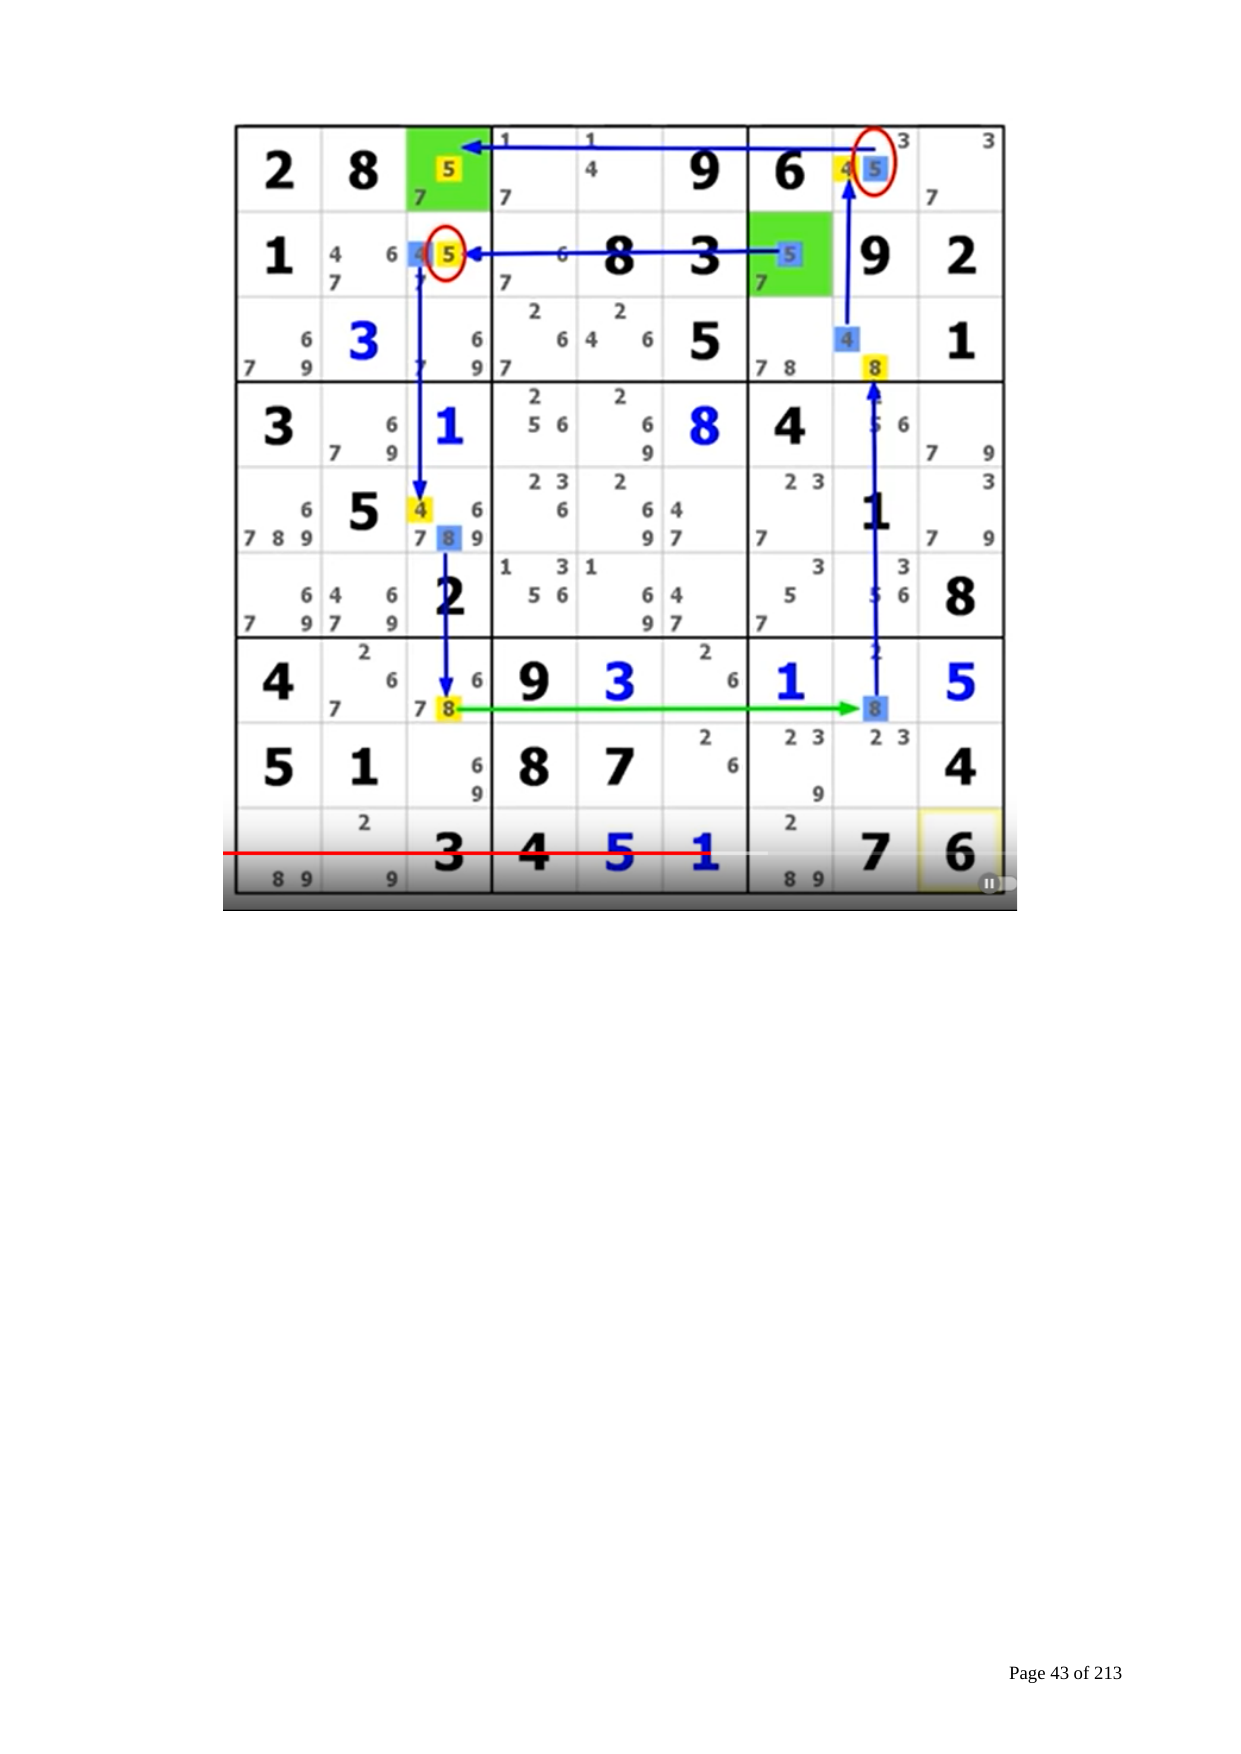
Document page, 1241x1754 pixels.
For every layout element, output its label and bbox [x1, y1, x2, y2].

picture [223, 118, 1018, 911]
